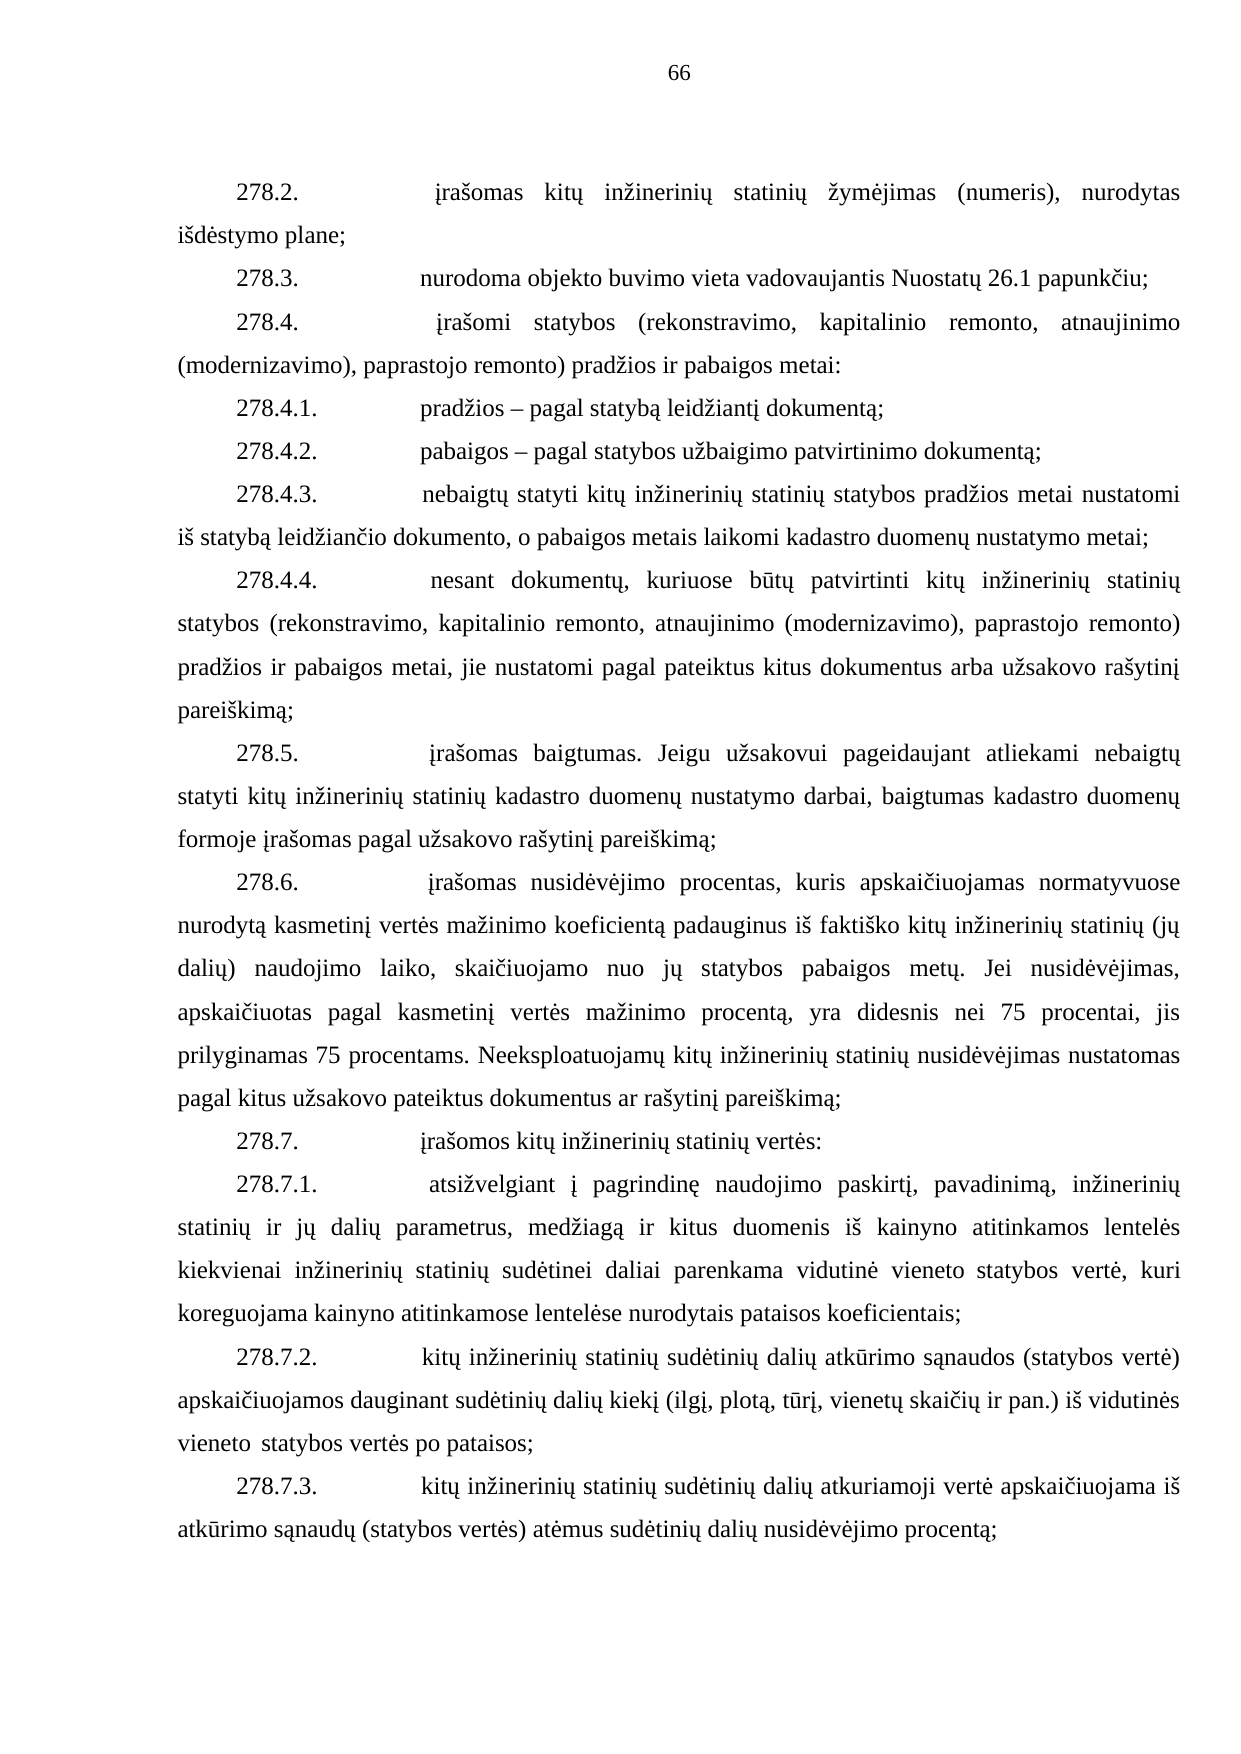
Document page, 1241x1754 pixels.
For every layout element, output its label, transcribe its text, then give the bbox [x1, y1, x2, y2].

text 278.2. įrašomas kitų inžinerinių statinių žymėjimas (numeris), nurodytas išdėstymo plane; [177, 177, 1181, 249]
text 278.5. įrašomas baigtumas. Jeigu užsakovui pageidaujant atliekami nebaigtų statyti kitų inžinerinių statinių kadastro duomenų nustatymo darbai, baigtumas kadastro duomenų formoje įrašomas pagal užsakovo rašytinį pareiškimą; [177, 738, 1181, 853]
text 278.4.2. pabaigos – pagal statybos užbaigimo patvirtinimo dokumentą; [177, 436, 1181, 465]
text 278.6. įrašomas nusidėvėjimo procentas, kuris apskaičiuojamas normatyvuose nurodytą kasmetinį vertės mažinimo koeficientą padauginus iš faktiško kitų inžinerinių statinių (jų dalių) naudojimo laiko, skaičiuojamo nuo jų statybos pabaigos metų. Jei nusidėvėjimas, apskaičiuotas pagal kasmetinį vertės mažinimo procentą, yra didesnis nei 75 procentai, jis prilyginamas 75 procentams. Neeksploatuojamų kitų inžinerinių statinių nusidėvėjimas nustatomas pagal kitus užsakovo pateiktus dokumentus ar rašytinį pareiškimą; [177, 867, 1181, 1112]
text 278.7.1. atsižvelgiant į pagrindinę naudojimo paskirtį, pavadinimą, inžinerinių statinių ir jų dalių parametrus, medžiagą ir kitus duomenis iš kainyno atitinkamos lentelės kiekvienai inžinerinių statinių sudėtinei daliai parenkama vidutinė vieneto statybos vertė, kuri koreguojama kainyno atitinkamose lentelėse nurodytais pataisos koeficientais; [177, 1169, 1181, 1327]
text 278.4.1. pradžios – pagal statybą leidžiantį dokumentą; [177, 393, 1181, 422]
text 278.4.4. nesant dokumentų, kuriuose būtų patvirtinti kitų inžinerinių statinių statybos (rekonstravimo, kapitalinio remonto, atnaujinimo (modernizavimo), paprastojo remonto) pradžios ir pabaigos metai, jie nustatomi pagal pateiktus kitus dokumentus arba užsakovo rašytinį pareiškimą; [177, 565, 1181, 723]
text 278.3. nurodoma objekto buvimo vieta vadovaujantis Nuostatų 26.1 papunkčiu; [177, 263, 1181, 292]
text 278.4.3. nebaigtų statyti kitų inžinerinių statinių statybos pradžios metai nustatomi iš statybą leidžiančio dokumento, o pabaigos metais laikomi kadastro duomenų nustatymo metai; [177, 479, 1181, 551]
text 278.7. įrašomos kitų inžinerinių statinių vertės: [177, 1126, 1181, 1155]
text 278.7.3. kitų inžinerinių statinių sudėtinių dalių atkuriamoji vertė apskaičiuojama iš atkūrimo sąnaudų (statybos vertės) atėmus sudėtinių dalių nusidėvėjimo procentą; [177, 1471, 1181, 1543]
text 278.4. įrašomi statybos (rekonstravimo, kapitalinio remonto, atnaujinimo (modernizavimo), paprastojo remonto) pradžios ir pabaigos metai: [177, 307, 1181, 378]
text 278.7.2. kitų inžinerinių statinių sudėtinių dalių atkūrimo sąnaudos (statybos vertė) apskaičiuojamos dauginant sudėtinių dalių kiekį (ilgį, plotą, tūrį, vienetų skaičių ir pan.) iš vidutinės vieneto statybos vertės po pataisos; [177, 1342, 1181, 1457]
